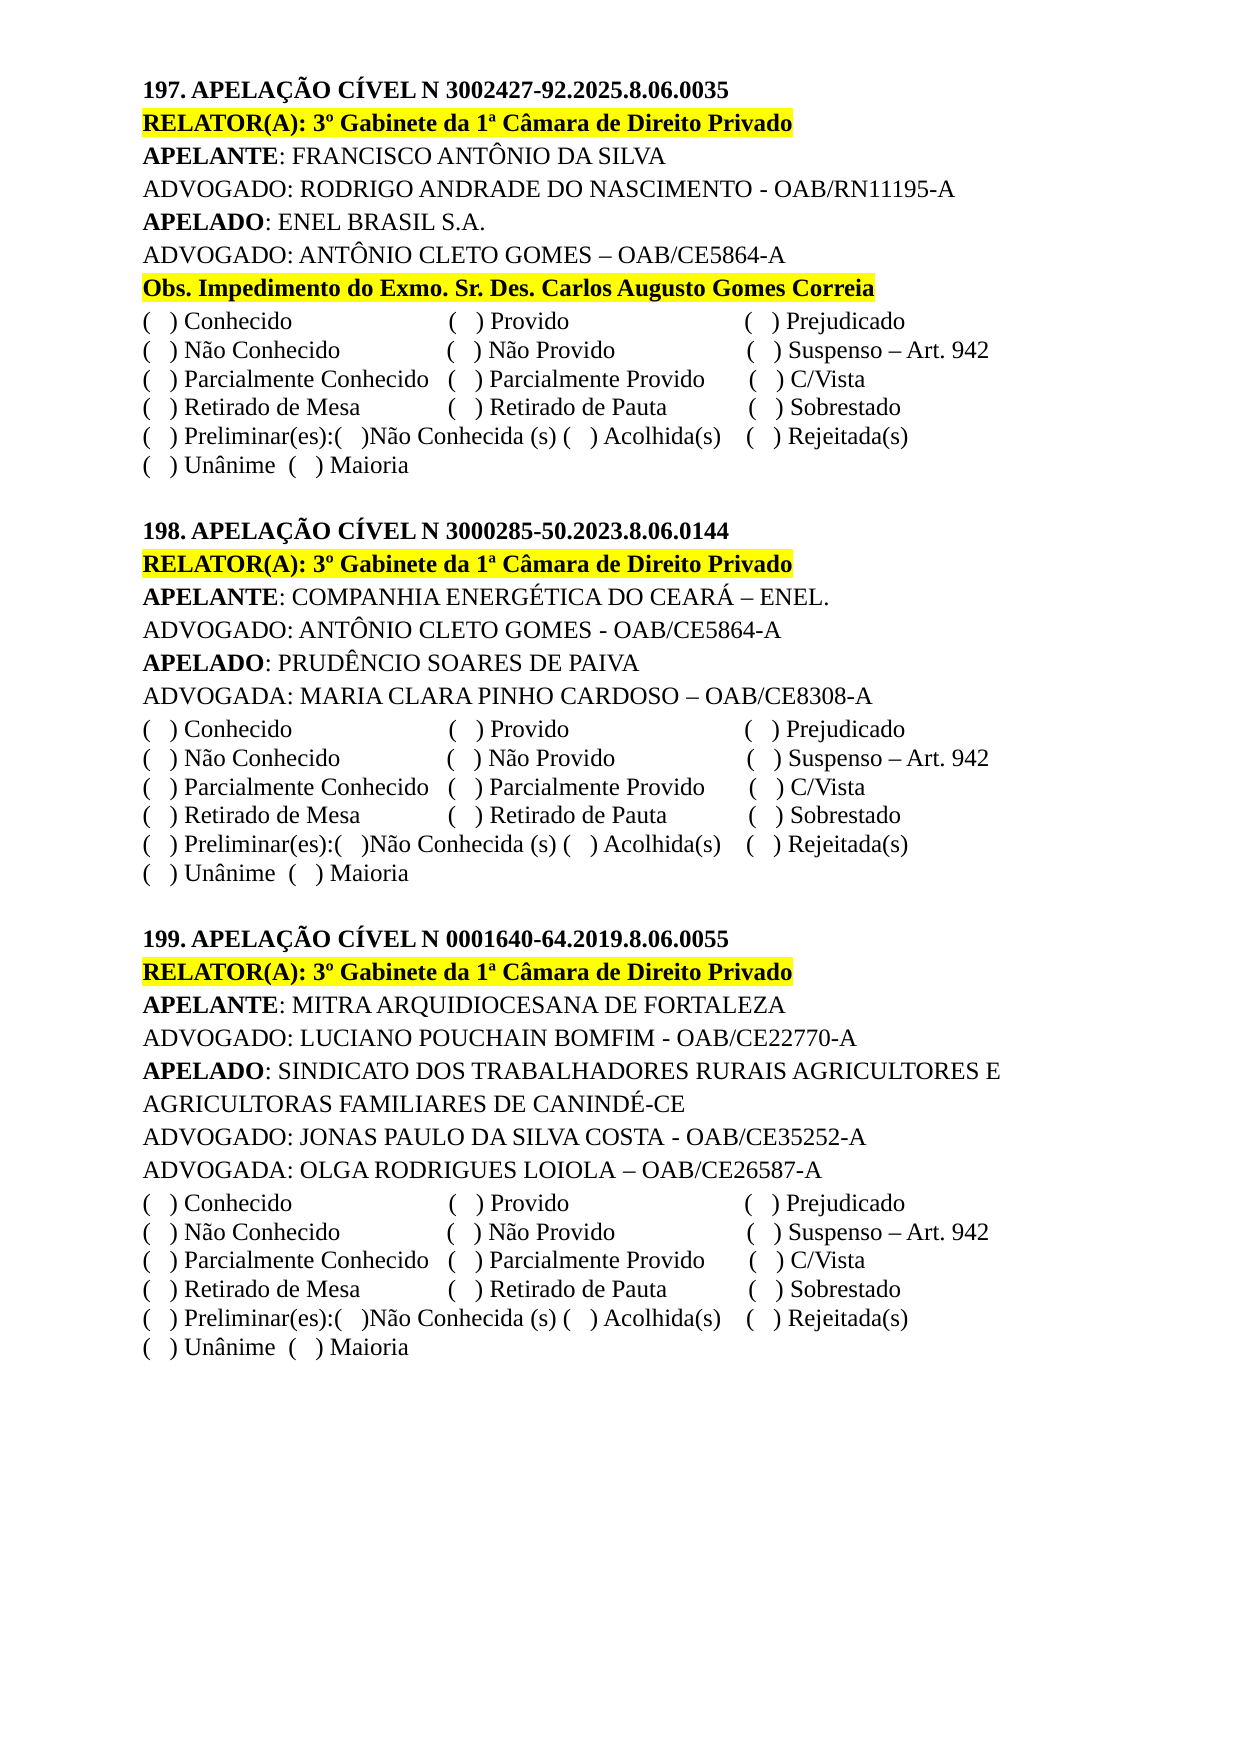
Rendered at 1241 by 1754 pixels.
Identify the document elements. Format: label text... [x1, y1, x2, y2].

text ( ) Parcialmente Conhecido ( ) Parcialmente Provido ( ) C/Vista [142, 364, 1158, 392]
text ( ) Retirado de Mesa ( ) Retirado de Pauta ( ) Sobrestado [142, 1274, 1158, 1303]
text 197. APELAÇÃO CÍVEL N 3002427-92.2025.8.06.0035 RELATOR(A): 3º Gabinete da 1ª Câmara de Direito Privado APELANTE: FRANCISCO ANTÔNIO DA SILVA ADVOGADO: RODRIGO ANDRADE DO NASCIMENTO - OAB/RN11195-A APELADO: ENEL BRASIL S.A. ADVOGADO: ANTÔNIO CLETO GOMES – OAB/CE5864-A [142, 75, 1141, 269]
text ( ) Unânime ( ) Maioria [142, 1332, 1141, 1427]
text ( ) Parcialmente Conhecido ( ) Parcialmente Provido ( ) C/Vista [142, 772, 1158, 800]
text ( ) Unânime ( ) Maioria 198. APELAÇÃO CÍVEL N 3000285-50.2023.8.06.0144 RELATOR(A): 3º Gabinete da 1ª Câmara de Direito Privado APELANTE: COMPANHIA ENERGÉTICA DO CEARÁ – ENEL. ADVOGADO: ANTÔNIO CLETO GOMES - OAB/CE5864-A APELADO: PRUDÊNCIO SOARES DE PAIVA ADVOGADA: MARIA CLARA PINHO CARDOSO – OAB/CE8308-A [142, 450, 1141, 710]
text ( ) Preliminar(es):( )Não Conhecida (s) ( ) Acolhida(s) ( ) Rejeitada(s) [142, 1303, 1158, 1332]
text Obs. Impedimento do Exmo. Sr. Des. Carlos Augusto Gomes Correia [142, 273, 1141, 302]
text ( ) Conhecido ( ) Provido ( ) Prejudicado [142, 714, 1141, 743]
text ( ) Preliminar(es):( )Não Conhecida (s) ( ) Acolhida(s) ( ) Rejeitada(s) [142, 421, 1158, 450]
text ( ) Preliminar(es):( )Não Conhecida (s) ( ) Acolhida(s) ( ) Rejeitada(s) [142, 829, 1158, 858]
text ( ) Conhecido ( ) Provido ( ) Prejudicado [142, 306, 1141, 335]
text ( ) Unânime ( ) Maioria [142, 858, 1141, 887]
text ( ) Não Conhecido ( ) Não Provido ( ) Suspenso – Art. 942 [142, 743, 1158, 772]
text ( ) Não Conhecido ( ) Não Provido ( ) Suspenso – Art. 942 [142, 1217, 1158, 1246]
text 199. APELAÇÃO CÍVEL N 0001640-64.2019.8.06.0055 RELATOR(A): 3º Gabinete da 1ª Câmara de Direito Privado APELANTE: MITRA ARQUIDIOCESANA DE FORTALEZA ADVOGADO: LUCIANO POUCHAIN BOMFIM - OAB/CE22770-A APELADO: SINDICATO DOS TRABALHADORES RURAIS AGRICULTORES E AGRICULTORAS FAMILIARES DE CANINDÉ-CE ADVOGADO: JONAS PAULO DA SILVA COSTA - OAB/CE35252-A ADVOGADA: OLGA RODRIGUES LOIOLA – OAB/CE26587-A [142, 891, 1141, 1184]
text ( ) Parcialmente Conhecido ( ) Parcialmente Provido ( ) C/Vista [142, 1246, 1158, 1274]
text ( ) Não Conhecido ( ) Não Provido ( ) Suspenso – Art. 942 [142, 335, 1158, 364]
text ( ) Conhecido ( ) Provido ( ) Prejudicado [142, 1188, 1141, 1217]
text ( ) Retirado de Mesa ( ) Retirado de Pauta ( ) Sobrestado [142, 392, 1158, 421]
text ( ) Retirado de Mesa ( ) Retirado de Pauta ( ) Sobrestado [142, 800, 1158, 829]
